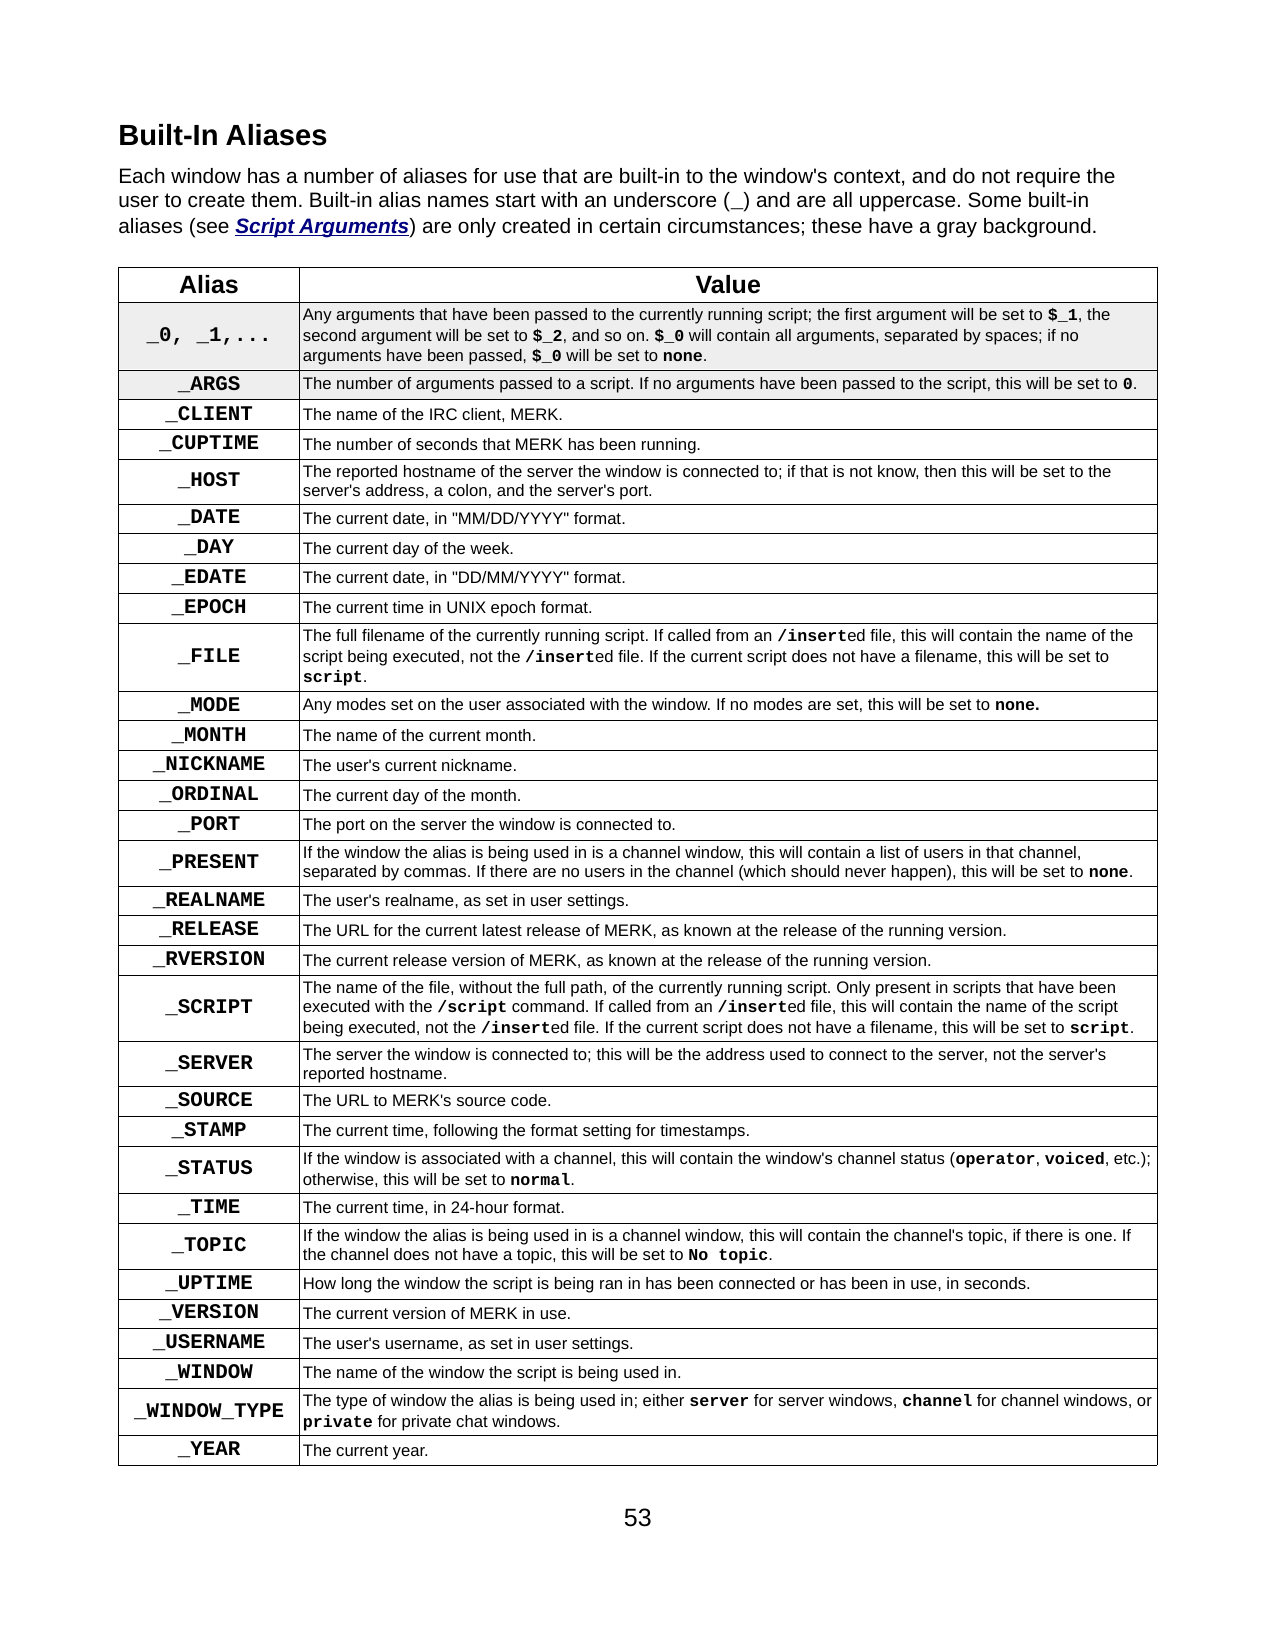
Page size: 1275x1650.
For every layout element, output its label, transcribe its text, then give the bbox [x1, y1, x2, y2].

table_cell _DAY [119, 534, 299, 563]
table_cell _FILE [119, 624, 299, 691]
table_cell The name of the window the script is being used in. [300, 1359, 1157, 1388]
table_cell If the window the alias is being used in is a channel window, this will contain a list of users in that channel, separated by commas. If there are no users in the channel (which should never happen), this will be set to none. [300, 841, 1157, 886]
table_cell _0, _1,... [119, 303, 299, 369]
table_header Alias [119, 268, 299, 302]
table_cell Any arguments that have been passed to the currently running script; the first argument will be set to $_1, the second argument will be set to $_2, and so on. $_0 will contain all arguments, separated by spaces; if no arguments have been passed, $_0 will be set to none. [300, 303, 1157, 369]
table_cell _USERNAME [119, 1329, 299, 1358]
table_cell _STATUS [119, 1147, 299, 1193]
table_cell _CUPTIME [119, 430, 299, 459]
table_cell The URL to MERK's source code. [300, 1087, 1157, 1116]
table_cell _EPOCH [119, 594, 299, 623]
table_cell _REALNAME [119, 887, 299, 915]
table_cell The current time, following the format setting for timestamps. [300, 1117, 1157, 1146]
table_cell The reported hostname of the server the window is connected to; if that is not know, then this will be set to the server's address, a colon, and the server's port. [300, 460, 1157, 503]
table_cell The current day of the month. [300, 781, 1157, 810]
table_cell The server the window is connected to; this will be the address used to connect to the server, not the server's reported hostname. [300, 1042, 1157, 1086]
table_cell The full filename of the currently running script. If called from an /inserted file, this will contain the name of the script being executed, not the /inserted file. If the current script does not have a filename, this will be set to script. [300, 624, 1157, 691]
table_cell The number of seconds that MERK has been running. [300, 430, 1157, 459]
table_cell The type of window the alias is being used in; either server for server windows, channel for channel windows, or private for private chat windows. [300, 1389, 1157, 1435]
table_cell The current time in UNIX epoch format. [300, 594, 1157, 623]
table_cell _TOPIC [119, 1224, 299, 1269]
table_header Value [300, 268, 1157, 302]
table_cell _MONTH [119, 721, 299, 750]
table_cell _YEAR [119, 1436, 299, 1465]
table_cell The number of arguments passed to a script. If no arguments have been passed to the script, this will be set to 0. [300, 371, 1157, 399]
table_cell The user's current nickname. [300, 751, 1157, 780]
table_cell The current version of MERK in use. [300, 1300, 1157, 1328]
table_cell _STAMP [119, 1117, 299, 1146]
table_cell _TIME [119, 1194, 299, 1223]
table_cell _SCRIPT [119, 976, 299, 1041]
table_cell _RVERSION [119, 946, 299, 975]
table_cell _WINDOW_TYPE [119, 1389, 299, 1435]
table_cell The current date, in "DD/MM/YYYY" format. [300, 564, 1157, 593]
table_cell _SERVER [119, 1042, 299, 1086]
table_cell _MODE [119, 692, 299, 720]
table_cell _VERSION [119, 1300, 299, 1328]
table_cell How long the window the script is being ran in has been connected or has been in use, in seconds. [300, 1270, 1157, 1298]
table_cell The current time, in 24-hour format. [300, 1194, 1157, 1223]
table_cell _RELEASE [119, 916, 299, 945]
table_cell _ARGS [119, 371, 299, 399]
table_cell The current day of the week. [300, 534, 1157, 563]
table_cell _WINDOW [119, 1359, 299, 1388]
table_cell The current release version of MERK, as known at the release of the running version. [300, 946, 1157, 975]
table_cell The name of the IRC client, MERK. [300, 400, 1157, 429]
table_cell _SOURCE [119, 1087, 299, 1116]
table_cell _DATE [119, 505, 299, 533]
table_cell _PRESENT [119, 841, 299, 886]
text Each window has a number of aliases for use that are built-in to the window's context, and do not require the user to create them. Built-in alias names start with an underscore (_) and are all uppercase. Some built-in aliases (see Script Arguments) are only created in certain circumstances; these have a gray background. [118, 164, 1157, 238]
table_cell Any modes set on the user associated with the window. If no modes are set, this will be set to none. [300, 692, 1157, 720]
table_cell The name of the file, without the full path, of the currently running script. Only present in scripts that have been executed with the /script command. If called from an /inserted file, this will contain the name of the script being executed, not the /inserted file. If the current script does not have a filename, this will be set to script. [300, 976, 1157, 1041]
table_cell If the window the alias is being used in is a channel window, this will contain the channel's topic, if there is one. If the channel does not have a topic, this will be set to No topic. [300, 1224, 1157, 1269]
table_cell The port on the server the window is connected to. [300, 811, 1157, 839]
table_cell _UPTIME [119, 1270, 299, 1298]
table_cell The URL for the current latest release of MERK, as known at the release of the running version. [300, 916, 1157, 945]
table_cell The current year. [300, 1436, 1157, 1465]
table_cell The name of the current month. [300, 721, 1157, 750]
subtitle Built-In Aliases [118, 118, 1157, 152]
table_cell _NICKNAME [119, 751, 299, 780]
table_cell If the window is associated with a channel, this will contain the window's channel status (operator, voiced, etc.); otherwise, this will be set to normal. [300, 1147, 1157, 1193]
table_cell _EDATE [119, 564, 299, 593]
table_cell The user's username, as set in user settings. [300, 1329, 1157, 1358]
table_cell _PORT [119, 811, 299, 839]
table_cell The current date, in "MM/DD/YYYY" format. [300, 505, 1157, 533]
table_cell The user's realname, as set in user settings. [300, 887, 1157, 915]
table_cell _ORDINAL [119, 781, 299, 810]
table_cell _CLIENT [119, 400, 299, 429]
table_cell _HOST [119, 460, 299, 503]
